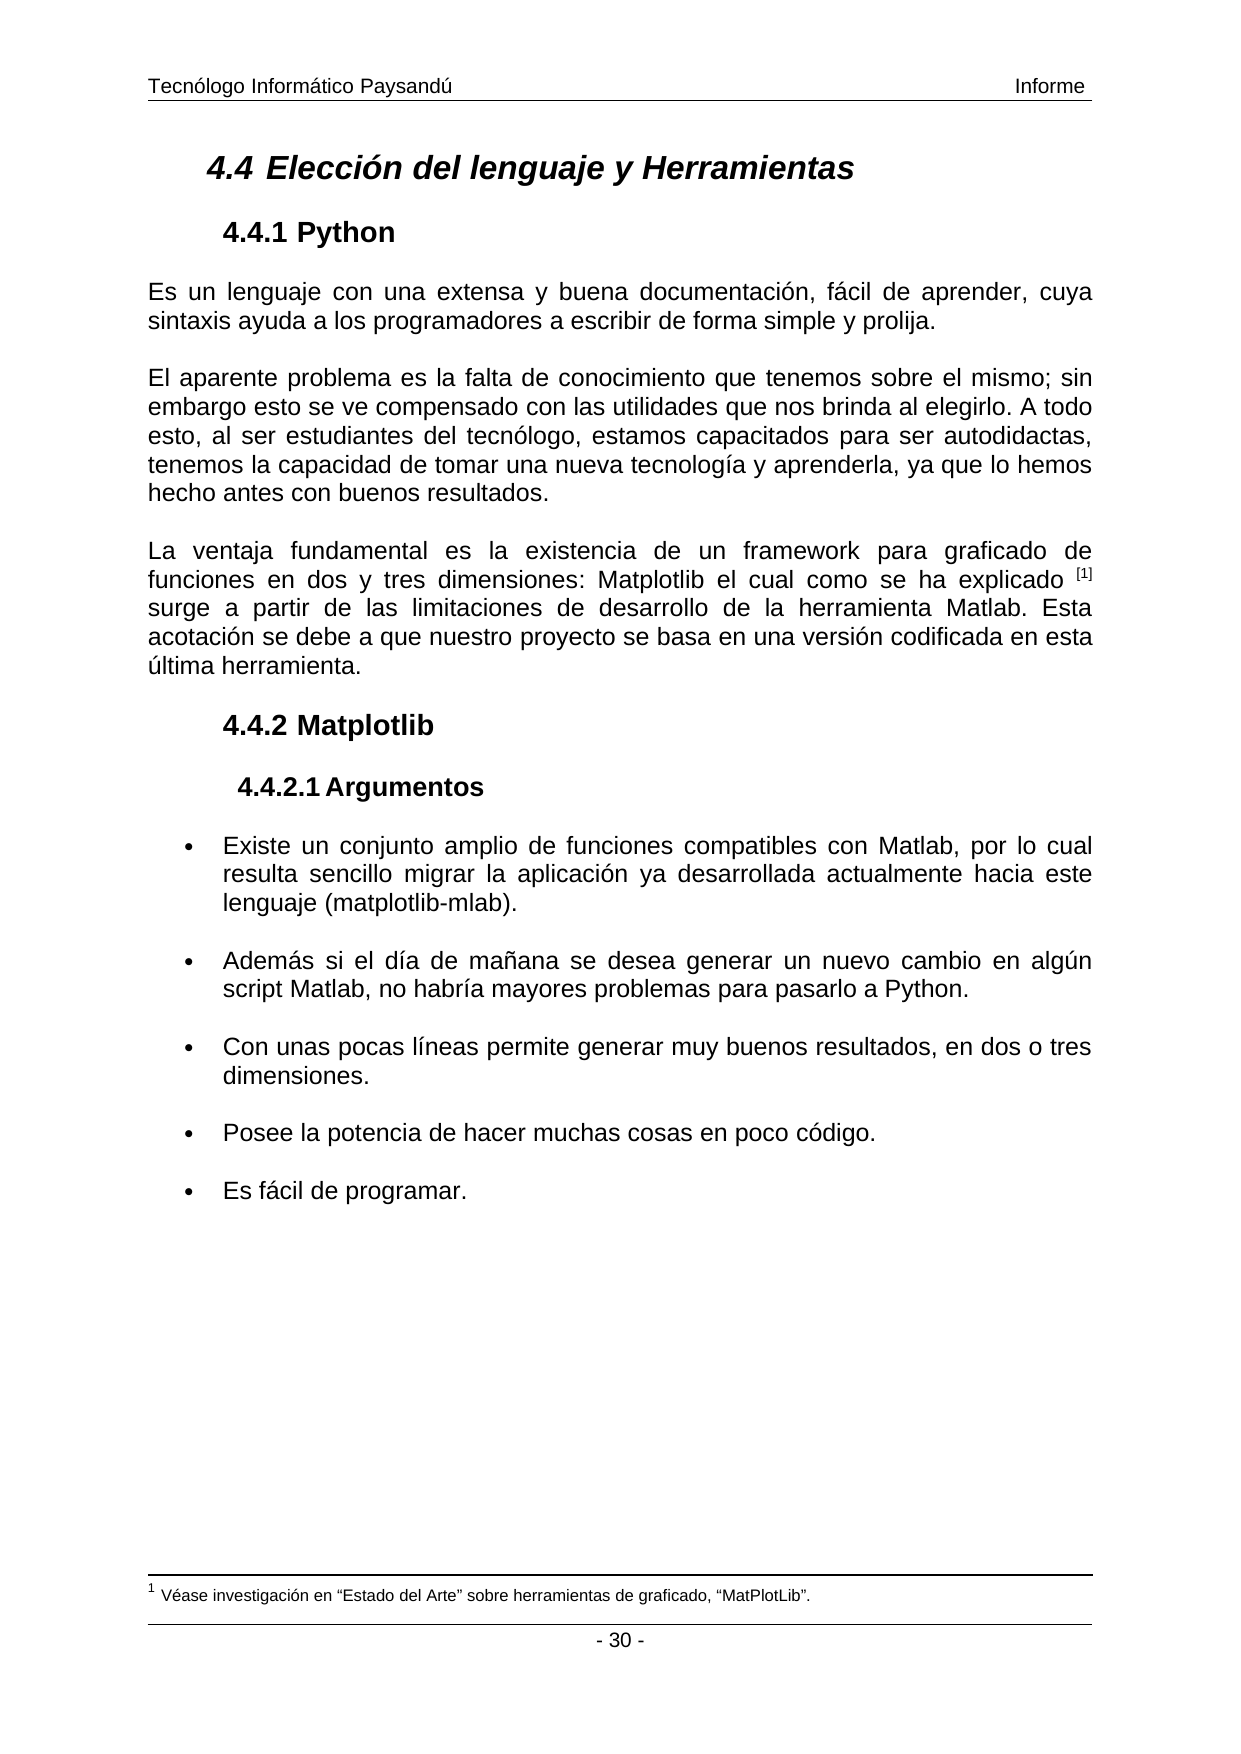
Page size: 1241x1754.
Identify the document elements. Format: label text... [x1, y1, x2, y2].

list Además si el día de mañana se desea generar un nuevo cambio en algún script Matlab, no habría mayores problemas para pasarlo a Python. [185, 946, 1092, 1003]
list Existe un conjunto amplio de funciones compatibles con Matlab, por lo cual resulta sencillo migrar la aplicación ya desarrollada actualmente hacia este lenguaje (matplotlib-mlab). [185, 831, 1092, 917]
text Véase investigación en “Estado del Arte” sobre herramientas de graficado, “MatPlotLib”. [148, 1581, 1092, 1606]
list Es fácil de programar. [185, 1176, 1092, 1204]
text El aparente problema es la falta de conocimiento que tenemos sobre el mismo; sin embargo esto se ve compensado con las utilidades que nos brinda al elegirlo. A todo esto, al ser estudiantes del tecnólogo, estamos capacitados para ser autodidactas, tenemos la capacidad de tomar una nueva tecnología y aprenderla, ya que lo hemos hecho antes con buenos resultados. [148, 363, 1092, 507]
subtitle Matplotlib [223, 708, 1092, 742]
text La ventaja fundamental es la existencia de un framework para graficado de funciones en dos y tres dimensiones: Matplotlib el cual como se ha explicado [] surge a partir de las limitaciones de desarrollo de la herramienta Matlab. Esta acotación se debe a que nuestro proyecto se basa en una versión codificada en esta última herramienta. [148, 536, 1092, 680]
subtitle Argumentos [237, 771, 1092, 802]
subtitle Python [223, 215, 1092, 248]
subtitle Elección del lenguaje y Herramientas [207, 148, 1092, 186]
list Posee la potencia de hacer muchas cosas en poco código. [185, 1118, 1092, 1147]
text Es un lenguaje con una extensa y buena documentación, fácil de aprender, cuya sintaxis ayuda a los programadores a escribir de forma simple y prolija. [148, 277, 1092, 335]
list Con unas pocas líneas permite generar muy buenos resultados, en dos o tres dimensiones. [185, 1032, 1092, 1089]
